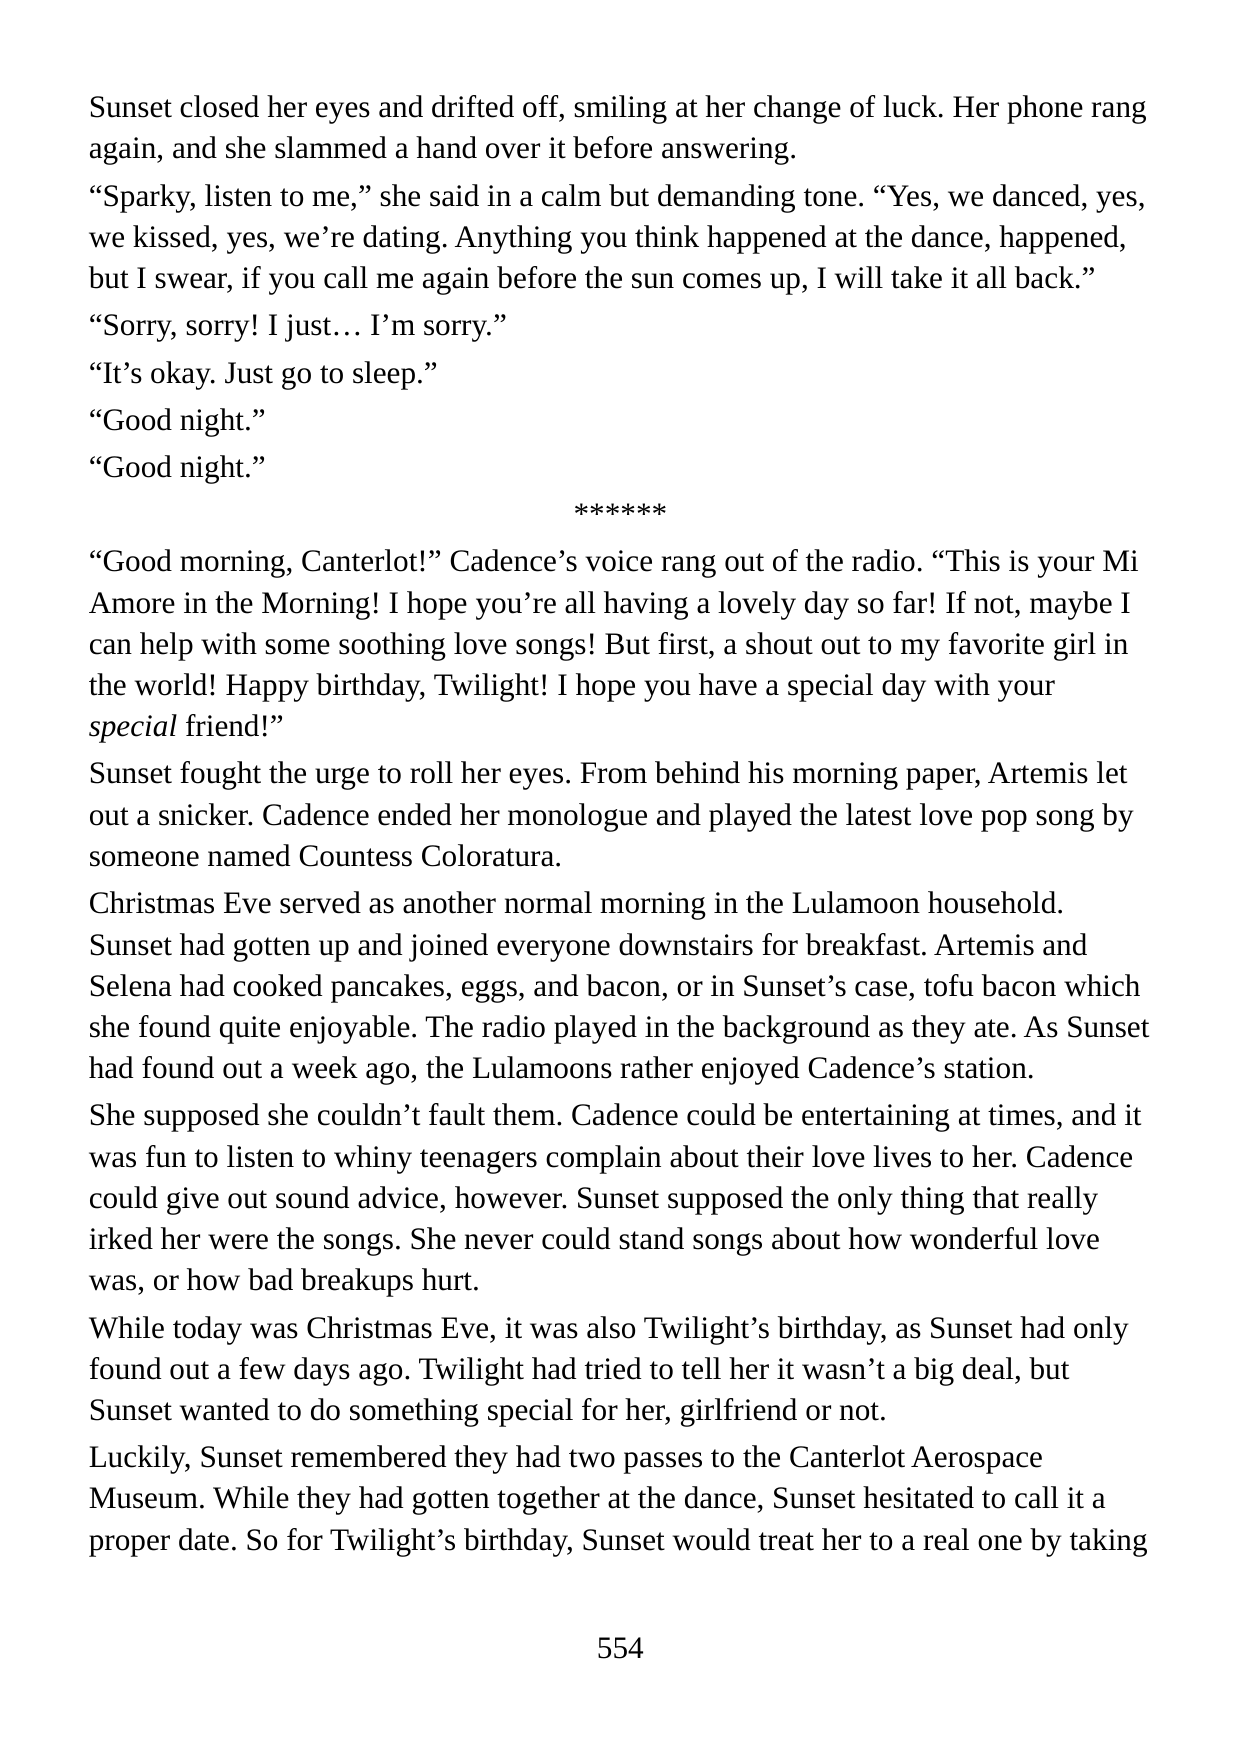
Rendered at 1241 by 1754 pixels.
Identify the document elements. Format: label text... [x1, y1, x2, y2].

text Luckily, Sunset remembered they had two passes to the Canterlot Aerospace Museum. While they had gotten together at the dance, Sunset hesitated to call it a proper date. So for Twilight’s birthday, Sunset would treat her to a real one by taking [88, 1438, 1152, 1557]
text “Good morning, Canterlot!” Cadence’s voice rang out of the radio. “This is your Mi Amore in the Morning! I hope you’re all having a lovely day so far! If not, maybe I can help with some soothing love songs! But first, a shout out to my favorite girl in the world! Happy birthday, Twilight! I hope you have a special day with your special friend!” [88, 543, 1152, 743]
text “It’s okay. Just go to sleep.” [88, 354, 1152, 390]
text “Good night.” [88, 401, 1152, 437]
text “Sparky, listen to me,” she said in a calm but demanding tone. “Yes, we danced, yes, we kissed, yes, we’re dating. Anything you think happened at the dance, happened, but I swear, if you call me again before the sun comes up, I will take it all back.” [88, 177, 1152, 295]
text Christmas Eve served as another normal morning in the Lulamoon household. Sunset had gotten up and joined everyone downstairs for breakfast. Artemis and Selena had cooked pancakes, eggs, and bacon, or in Sunset’s case, tofu bacon which she found quite enjoyable. The radio played in the background as they ate. As Sunset had found out a week ago, the Lulamoons rather enjoyed Cadence’s station. [88, 884, 1152, 1085]
text She supposed she couldn’t fault them. Cadence could be entertaining at times, and it was fun to listen to whiny teenagers complain about their love lives to her. Cadence could give out sound advice, however. Sunset supposed the only thing that really irked her were the songs. She never could stand songs about how wonderful love was, or how bad breakups hurt. [88, 1097, 1152, 1298]
text Sunset closed her eyes and drifted off, smiling at her change of luck. Her phone rang again, and she slammed a hand over it before answering. [88, 88, 1152, 166]
text Sunset fought the urge to roll her eyes. From behind his morning paper, Artemis let out a snicker. Cadence ended her monologue and played the latest love pop song by someone named Countess Coloratura. [88, 755, 1152, 873]
text “Sorry, sorry! I just… I’m sorry.” [88, 307, 1152, 343]
text While today was Christmas Eve, it was also Twilight’s birthday, as Sunset had only found out a few days ago. Twilight had tried to tell her it wasn’t a big deal, but Sunset wanted to do something special for her, girlfriend or not. [88, 1309, 1152, 1427]
text ****** [88, 495, 1152, 531]
text “Good night.” [88, 448, 1152, 484]
